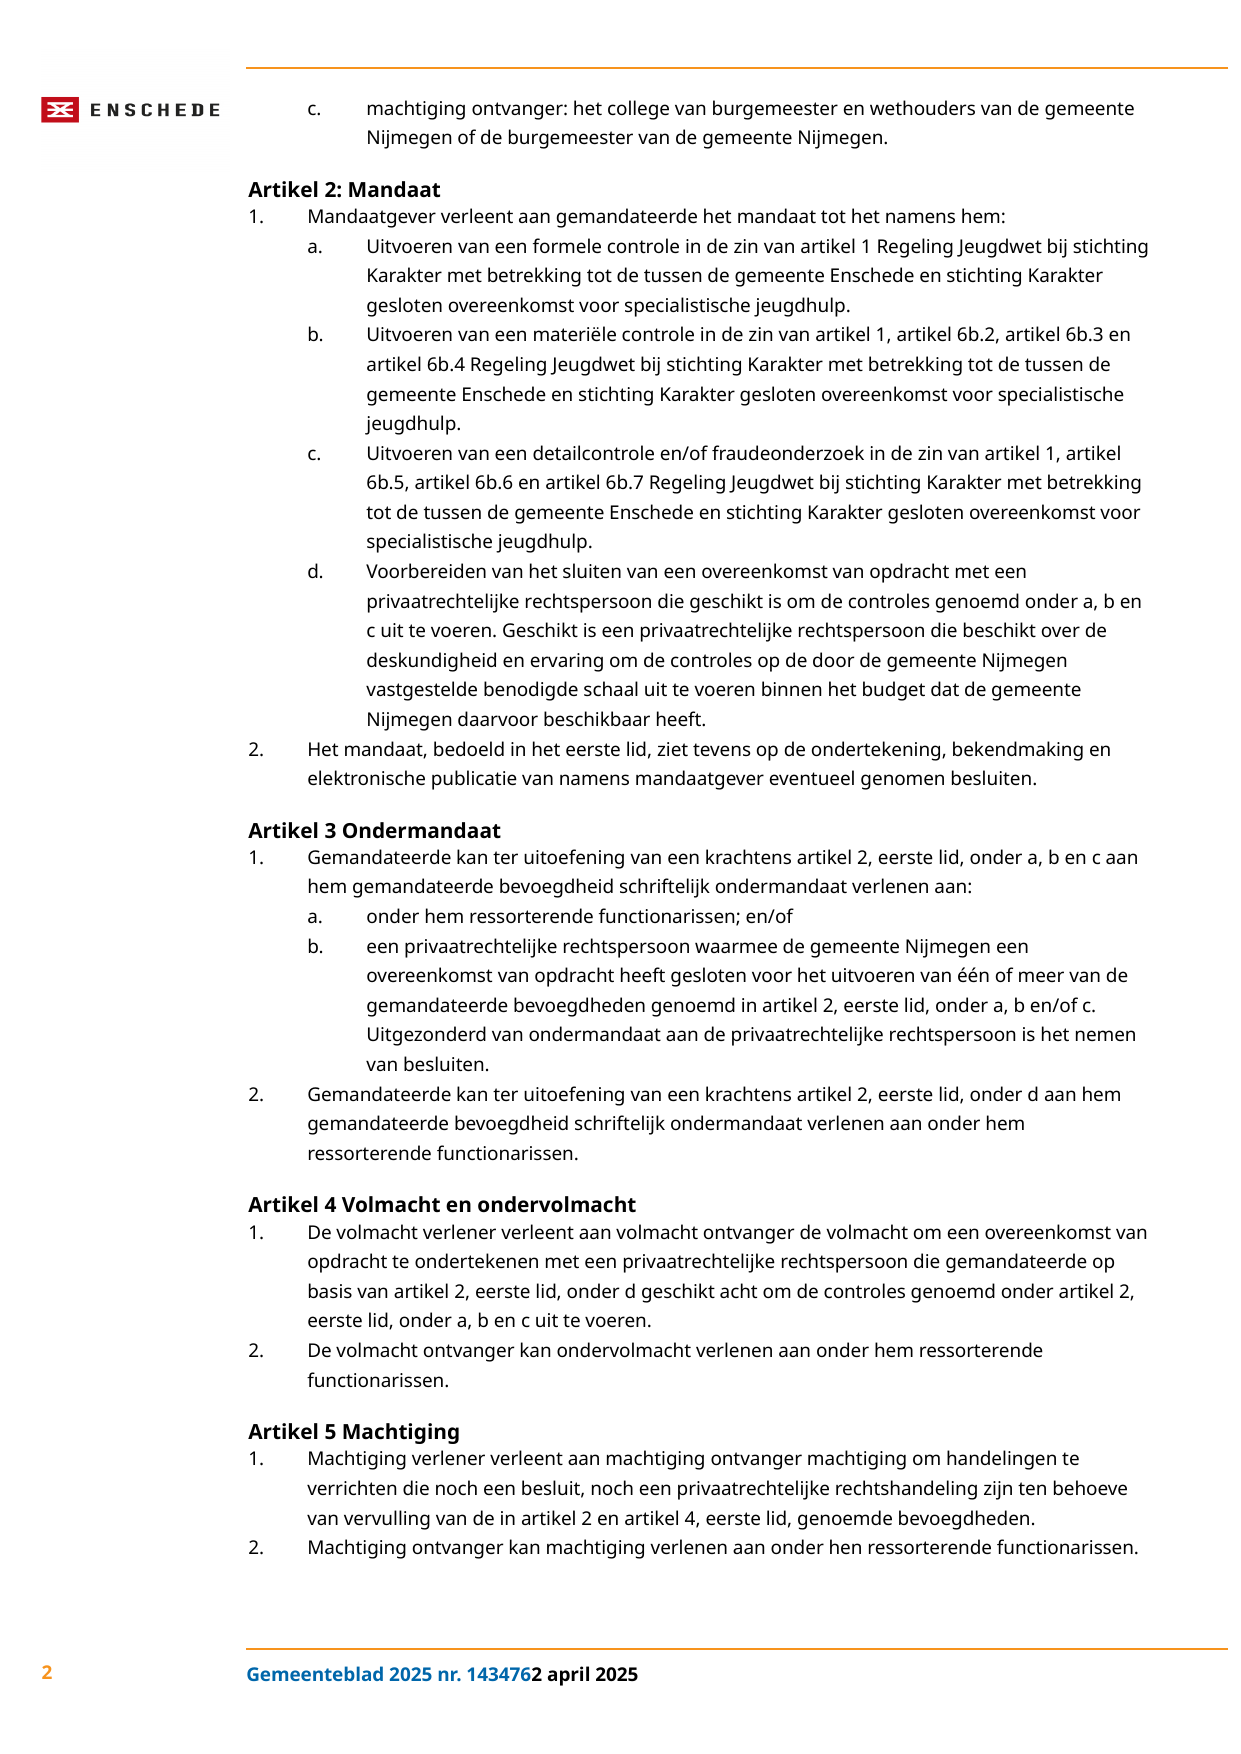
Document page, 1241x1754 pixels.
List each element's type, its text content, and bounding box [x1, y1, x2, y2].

list Machtiging ontvanger kan machtiging verlenen aan onder hen ressorterende functionarissen. [248, 1534, 1152, 1560]
text Artikel 2: Mandaat [248, 175, 1152, 203]
list Uitvoeren van een formele controle in de zin van artikel 1 Regeling Jeugdwet bij stichting Karakter met betrekking tot de tussen de gemeente Enschede en stichting Karakter gesloten overeenkomst voor specialistische jeugdhulp. [307, 233, 1152, 318]
list De volmacht ontvanger kan ondervolmacht verlenen aan onder hem ressorterende functionarissen. [248, 1337, 1152, 1392]
list Uitvoeren van een detailcontrole en/of fraudeonderzoek in de zin van artikel 1, artikel 6b.5, artikel 6b.6 en artikel 6b.7 Regeling Jeugdwet bij stichting Karakter met betrekking tot de tussen de gemeente Enschede en stichting Karakter gesloten overeenkomst voor specialistische jeugdhulp. [307, 440, 1152, 554]
list een privaatrechtelijke rechtspersoon waarmee de gemeente Nijmegen een overeenkomst van opdracht heeft gesloten voor het uitvoeren van één of meer van de gemandateerde bevoegdheden genoemd in artikel 2, eerste lid, onder a, b en/of c. Uitgezonderd van ondermandaat aan de privaatrechtelijke rechtspersoon is het nemen van besluiten. [307, 933, 1152, 1077]
list De volmacht verlener verleent aan volmacht ontvanger de volmacht om een overeenkomst van opdracht te ondertekenen met een privaatrechtelijke rechtspersoon die gemandateerde op basis van artikel 2, eerste lid, onder d geschikt acht om de controles genoemd onder artikel 2, eerste lid, onder a, b en c uit te voeren. [248, 1219, 1152, 1333]
text Artikel 3 Ondermandaat [248, 816, 1152, 844]
list Gemandateerde kan ter uitoefening van een krachtens artikel 2, eerste lid, onder d aan hem gemandateerde bevoegdheid schriftelijk ondermandaat verlenen aan onder hem ressorterende functionarissen. [248, 1081, 1152, 1166]
list Uitvoeren van een materiële controle in de zin van artikel 1, artikel 6b.2, artikel 6b.3 en artikel 6b.4 Regeling Jeugdwet bij stichting Karakter met betrekking tot de tussen de gemeente Enschede en stichting Karakter gesloten overeenkomst voor specialistische jeugdhulp. [307, 322, 1152, 436]
list Machtiging verlener verleent aan machtiging ontvanger machtiging om handelingen te verrichten die noch een besluit, noch een privaatrechtelijke rechtshandeling zijn ten behoeve van vervulling van de in artikel 2 en artikel 4, eerste lid, genoemde bevoegdheden. [248, 1446, 1152, 1531]
list Het mandaat, bedoeld in het eerste lid, ziet tevens op de ondertekening, bekendmaking en elektronische publicatie van namens mandaatgever eventueel genomen besluiten. [248, 736, 1152, 791]
list onder hem ressorterende functionarissen; en/of [307, 903, 1152, 929]
list Mandaatgever verleent aan gemandateerde het mandaat tot het namens hem: [248, 203, 1152, 229]
text Artikel 5 Machtiging [248, 1417, 1152, 1446]
list Gemandateerde kan ter uitoefening van een krachtens artikel 2, eerste lid, onder a, b en c aan hem gemandateerde bevoegdheid schriftelijk ondermandaat verlenen aan: [248, 844, 1152, 899]
text Artikel 4 Volmacht en ondervolmacht [248, 1190, 1152, 1219]
list Voorbereiden van het sluiten van een overeenkomst van opdracht met een privaatrechtelijke rechtspersoon die geschikt is om de controles genoemd onder a, b en c uit te voeren. Geschikt is een privaatrechtelijke rechtspersoon die beschikt over de deskundigheid en ervaring om de controles op de door de gemeente Nijmegen vastgestelde benodigde schaal uit te voeren binnen het budget dat de gemeente Nijmegen daarvoor beschikbaar heeft. [307, 558, 1152, 732]
picture [41, 47, 231, 172]
list machtiging ontvanger: het college van burgemeester en wethouders van de gemeente Nijmegen of de burgemeester van de gemeente Nijmegen. [307, 95, 1152, 150]
